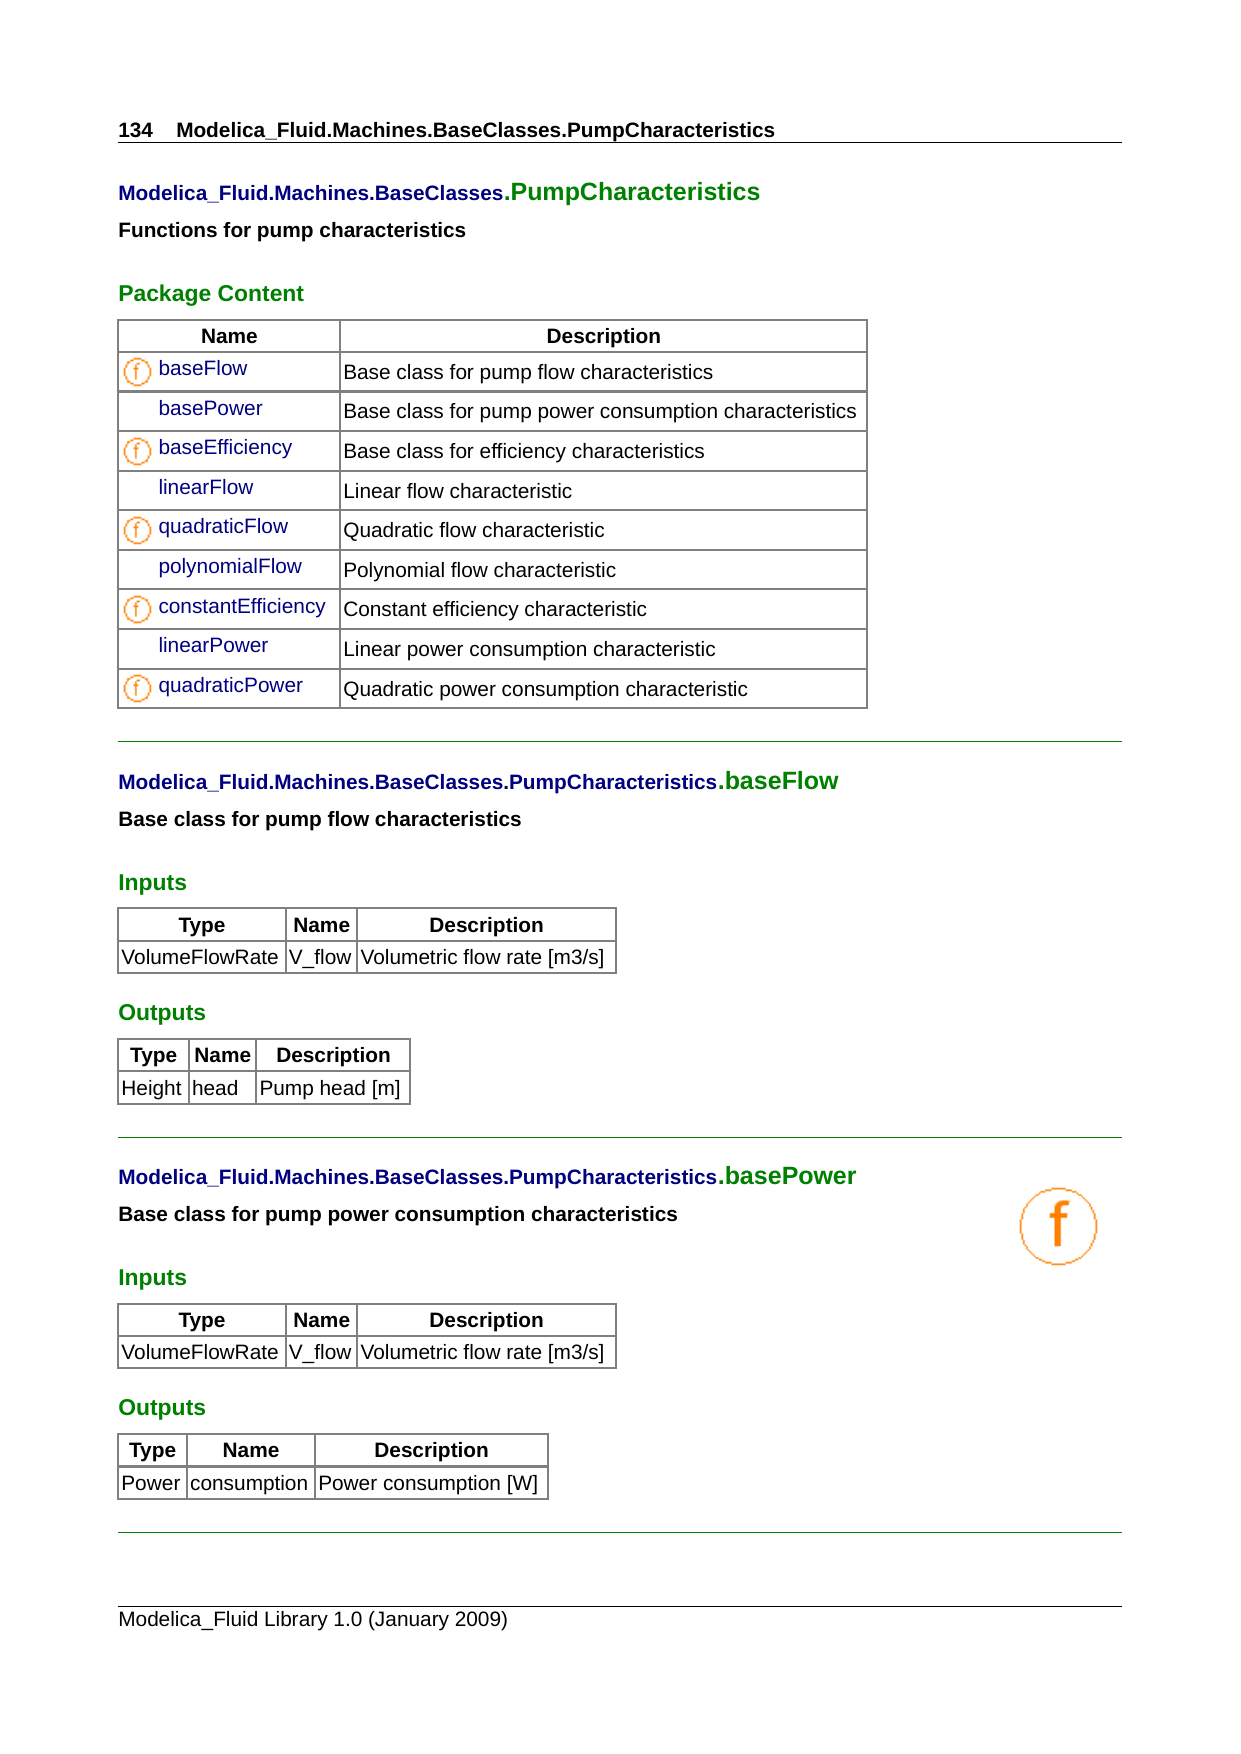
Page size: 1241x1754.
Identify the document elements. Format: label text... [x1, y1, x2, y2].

subtitle Modelica_Fluid.Machines.BaseClasses.PumpCharacteristics.basePower [118, 1161, 993, 1190]
table_header Name [119, 321, 339, 351]
table_header Type [119, 909, 285, 939]
table_cell Base class for efficiency characteristics [341, 432, 866, 469]
table_header Name [190, 1040, 255, 1070]
table_header Type [119, 1435, 186, 1465]
text [995, 807, 1120, 831]
table_cell polynomialFlow [119, 551, 339, 588]
table_cell Linear power consumption characteristic [341, 630, 866, 667]
table_header Description [316, 1435, 547, 1465]
table_cell linearFlow [119, 472, 339, 509]
table_header Description [341, 321, 866, 351]
table_cell Height [119, 1072, 188, 1102]
table_cell quadraticPower [119, 670, 339, 707]
subtitle Inputs [118, 868, 993, 895]
subtitle Modelica_Fluid.Machines.BaseClasses.PumpCharacteristics [118, 177, 1122, 206]
picture [121, 514, 153, 546]
table_cell Quadratic flow characteristic [341, 511, 866, 549]
table_cell Base class for pump power consumption characteristics [341, 393, 866, 430]
table_cell V_flow [287, 1337, 356, 1367]
subtitle [995, 768, 1120, 794]
table_cell V_flow [287, 942, 356, 972]
table_cell head [190, 1072, 255, 1102]
table_cell Power consumption [W] [316, 1468, 547, 1498]
table_cell Pump head [m] [257, 1072, 409, 1102]
table_cell basePower [119, 393, 339, 430]
table_cell Constant efficiency characteristic [341, 590, 866, 628]
table_header Name [287, 909, 356, 939]
table_header Name [188, 1435, 314, 1465]
table_cell linearPower [119, 630, 339, 667]
table_cell baseEfficiency [119, 432, 339, 469]
subtitle Inputs [118, 1264, 993, 1290]
text Functions for pump characteristics [118, 218, 1122, 242]
table_cell Quadratic power consumption characteristic [341, 670, 866, 707]
table_cell Base class for pump flow characteristics [341, 353, 866, 390]
table_header Description [257, 1040, 409, 1070]
subtitle Outputs [118, 999, 1122, 1025]
text Base class for pump power consumption characteristics [118, 1202, 993, 1226]
table_cell baseFlow [119, 353, 339, 390]
picture [995, 1163, 1120, 1288]
subtitle Outputs [118, 1394, 1122, 1421]
table_header Description [358, 909, 615, 939]
table_header Type [119, 1305, 285, 1335]
table_cell VolumeFlowRate [119, 1337, 285, 1367]
table_cell Volumetric flow rate [m3/s] [358, 1337, 615, 1367]
table_header Type [119, 1040, 188, 1070]
table_cell Volumetric flow rate [m3/s] [358, 942, 615, 972]
subtitle Modelica_Fluid.Machines.BaseClasses.PumpCharacteristics.baseFlow [118, 766, 993, 794]
table_cell Polynomial flow characteristic [341, 551, 866, 588]
picture [121, 435, 153, 467]
table_cell VolumeFlowRate [119, 942, 285, 972]
picture [121, 356, 153, 388]
table_cell consumption [188, 1468, 314, 1498]
subtitle [995, 868, 1120, 893]
table_cell constantEfficiency [119, 590, 339, 628]
table_header Description [358, 1305, 615, 1335]
subtitle Package Content [118, 280, 1122, 306]
text Base class for pump flow characteristics [118, 807, 993, 831]
table_header Name [287, 1305, 356, 1335]
table_cell Power [119, 1468, 186, 1498]
table_cell Linear flow characteristic [341, 472, 866, 509]
picture [121, 672, 153, 704]
table_cell quadraticFlow [119, 511, 339, 549]
picture [121, 593, 153, 625]
